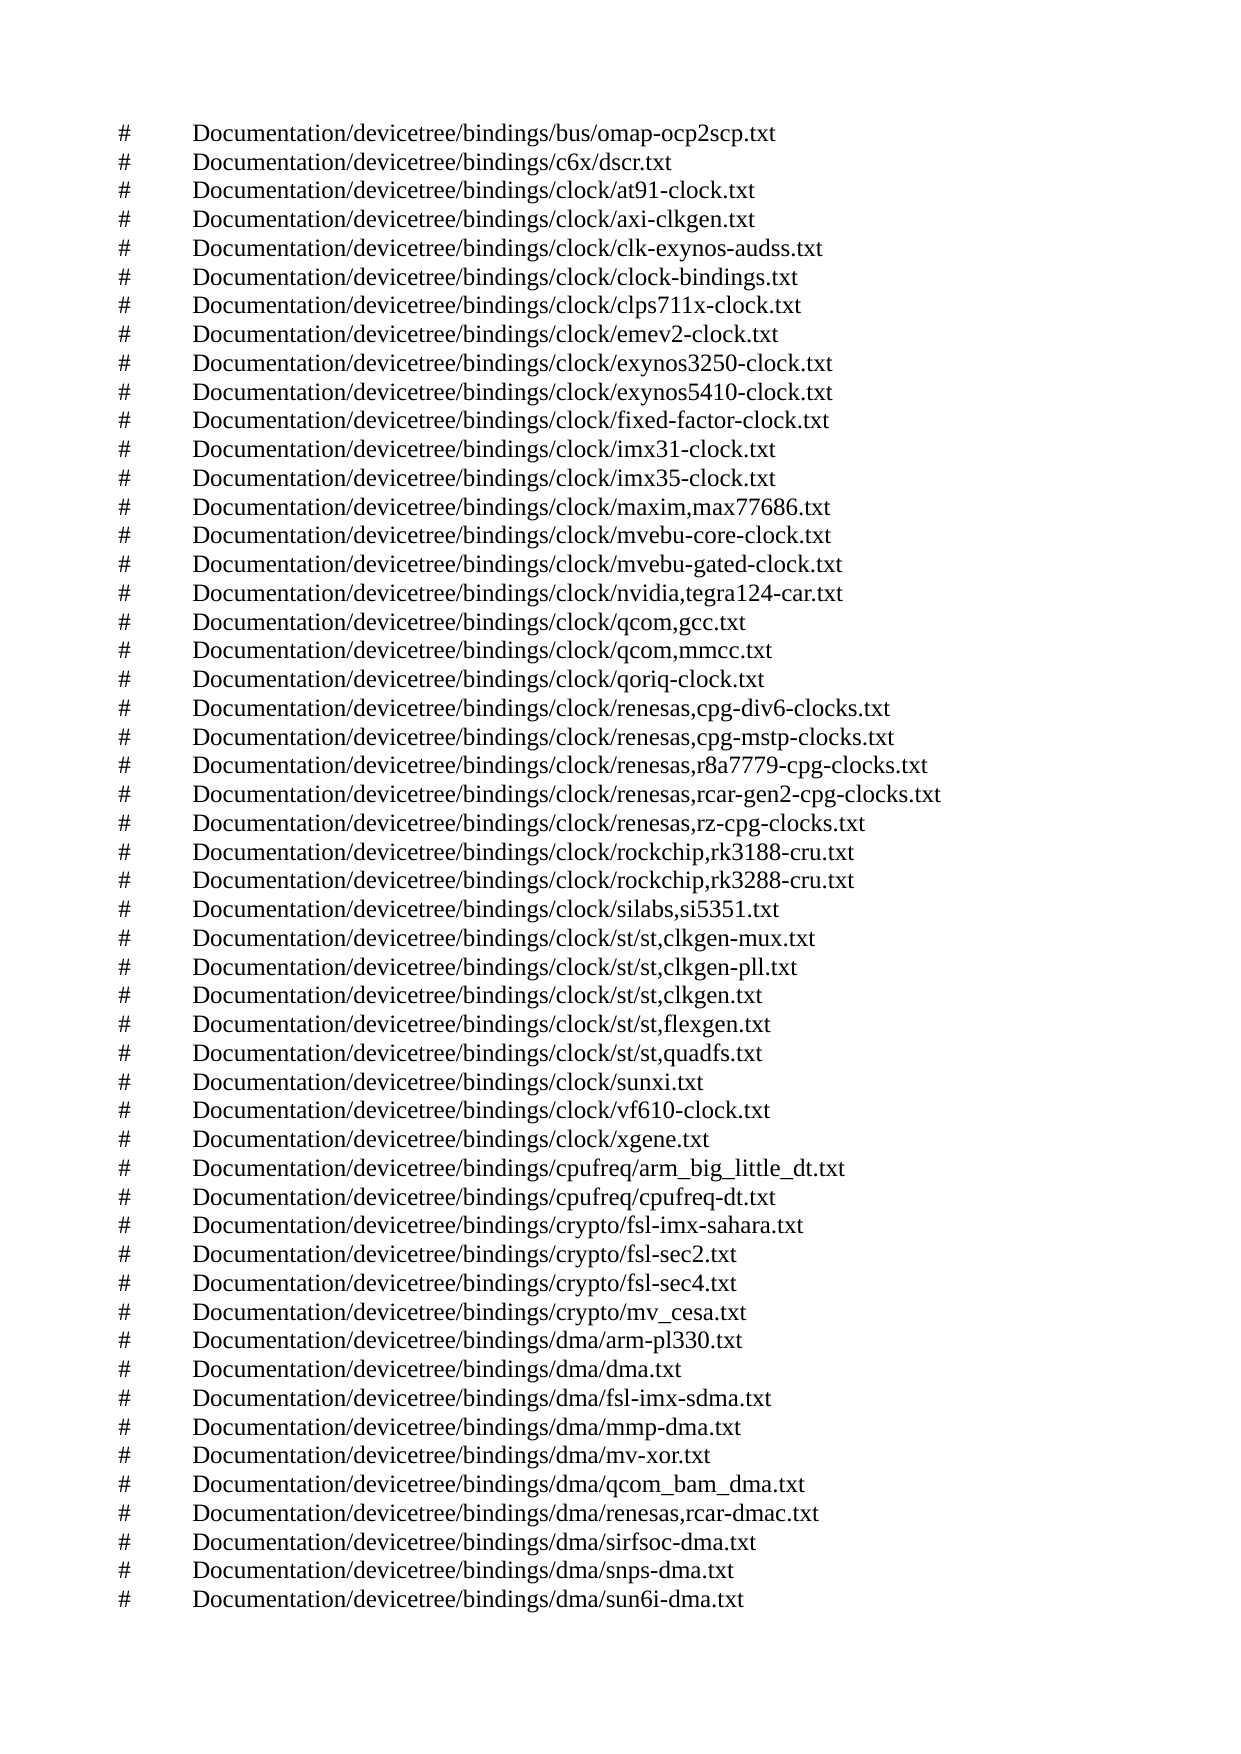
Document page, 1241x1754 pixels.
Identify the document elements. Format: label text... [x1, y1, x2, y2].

text # Documentation/devicetree/bindings/bus/omap-ocp2scp.txt [118, 118, 1122, 147]
text # Documentation/devicetree/bindings/dma/sirfsoc-dma.txt [118, 1527, 1122, 1556]
text # Documentation/devicetree/bindings/crypto/fsl-sec2.txt [118, 1239, 1122, 1268]
text # Documentation/devicetree/bindings/clock/st/st,clkgen.txt [118, 981, 1122, 1009]
text # Documentation/devicetree/bindings/clock/renesas,cpg-mstp-clocks.txt [118, 722, 1122, 751]
text # Documentation/devicetree/bindings/dma/snps-dma.txt [118, 1556, 1122, 1584]
text # Documentation/devicetree/bindings/clock/sunxi.txt [118, 1067, 1122, 1096]
text # Documentation/devicetree/bindings/clock/silabs,si5351.txt [118, 894, 1122, 923]
text # Documentation/devicetree/bindings/clock/clk-exynos-audss.txt [118, 233, 1122, 262]
text # Documentation/devicetree/bindings/dma/mmp-dma.txt [118, 1412, 1122, 1441]
text # Documentation/devicetree/bindings/clock/exynos3250-clock.txt [118, 348, 1122, 377]
text # Documentation/devicetree/bindings/clock/renesas,rcar-gen2-cpg-clocks.txt [118, 779, 1122, 808]
text # Documentation/devicetree/bindings/clock/axi-clkgen.txt [118, 204, 1122, 233]
text # Documentation/devicetree/bindings/dma/sun6i-dma.txt [118, 1584, 1122, 1613]
text # Documentation/devicetree/bindings/clock/renesas,cpg-div6-clocks.txt [118, 693, 1122, 722]
text # Documentation/devicetree/bindings/clock/qcom,mmcc.txt [118, 636, 1122, 664]
text # Documentation/devicetree/bindings/clock/vf610-clock.txt [118, 1096, 1122, 1124]
text # Documentation/devicetree/bindings/clock/nvidia,tegra124-car.txt [118, 578, 1122, 607]
text # Documentation/devicetree/bindings/c6x/dscr.txt [118, 147, 1122, 176]
text # Documentation/devicetree/bindings/dma/qcom_bam_dma.txt [118, 1469, 1122, 1498]
text # Documentation/devicetree/bindings/crypto/fsl-sec4.txt [118, 1268, 1122, 1297]
text # Documentation/devicetree/bindings/clock/at91-clock.txt [118, 176, 1122, 204]
text # Documentation/devicetree/bindings/clock/st/st,clkgen-mux.txt [118, 923, 1122, 952]
text # Documentation/devicetree/bindings/clock/renesas,r8a7779-cpg-clocks.txt [118, 751, 1122, 779]
text # Documentation/devicetree/bindings/clock/st/st,quadfs.txt [118, 1038, 1122, 1067]
text # Documentation/devicetree/bindings/clock/emev2-clock.txt [118, 319, 1122, 348]
text # Documentation/devicetree/bindings/dma/renesas,rcar-dmac.txt [118, 1498, 1122, 1527]
text # Documentation/devicetree/bindings/clock/qoriq-clock.txt [118, 664, 1122, 693]
text # Documentation/devicetree/bindings/clock/fixed-factor-clock.txt [118, 406, 1122, 434]
text # Documentation/devicetree/bindings/clock/clps711x-clock.txt [118, 291, 1122, 319]
text # Documentation/devicetree/bindings/clock/clock-bindings.txt [118, 262, 1122, 291]
text # Documentation/devicetree/bindings/dma/fsl-imx-sdma.txt [118, 1383, 1122, 1412]
text # Documentation/devicetree/bindings/clock/imx35-clock.txt [118, 463, 1122, 492]
text # Documentation/devicetree/bindings/clock/renesas,rz-cpg-clocks.txt [118, 808, 1122, 837]
text # Documentation/devicetree/bindings/clock/qcom,gcc.txt [118, 607, 1122, 636]
text # Documentation/devicetree/bindings/cpufreq/cpufreq-dt.txt [118, 1182, 1122, 1211]
text # Documentation/devicetree/bindings/clock/exynos5410-clock.txt [118, 377, 1122, 406]
text # Documentation/devicetree/bindings/cpufreq/arm_big_little_dt.txt [118, 1153, 1122, 1182]
text # Documentation/devicetree/bindings/clock/maxim,max77686.txt [118, 492, 1122, 521]
text # Documentation/devicetree/bindings/crypto/fsl-imx-sahara.txt [118, 1211, 1122, 1239]
text # Documentation/devicetree/bindings/clock/rockchip,rk3188-cru.txt [118, 837, 1122, 866]
text # Documentation/devicetree/bindings/clock/st/st,clkgen-pll.txt [118, 952, 1122, 981]
text # Documentation/devicetree/bindings/clock/mvebu-gated-clock.txt [118, 549, 1122, 578]
text # Documentation/devicetree/bindings/crypto/mv_cesa.txt [118, 1297, 1122, 1326]
text # Documentation/devicetree/bindings/dma/dma.txt [118, 1354, 1122, 1383]
text # Documentation/devicetree/bindings/clock/xgene.txt [118, 1124, 1122, 1153]
text # Documentation/devicetree/bindings/dma/arm-pl330.txt [118, 1326, 1122, 1354]
text # Documentation/devicetree/bindings/clock/st/st,flexgen.txt [118, 1009, 1122, 1038]
text # Documentation/devicetree/bindings/dma/mv-xor.txt [118, 1441, 1122, 1469]
text # Documentation/devicetree/bindings/clock/mvebu-core-clock.txt [118, 521, 1122, 549]
text # Documentation/devicetree/bindings/clock/rockchip,rk3288-cru.txt [118, 866, 1122, 894]
text # Documentation/devicetree/bindings/clock/imx31-clock.txt [118, 434, 1122, 463]
